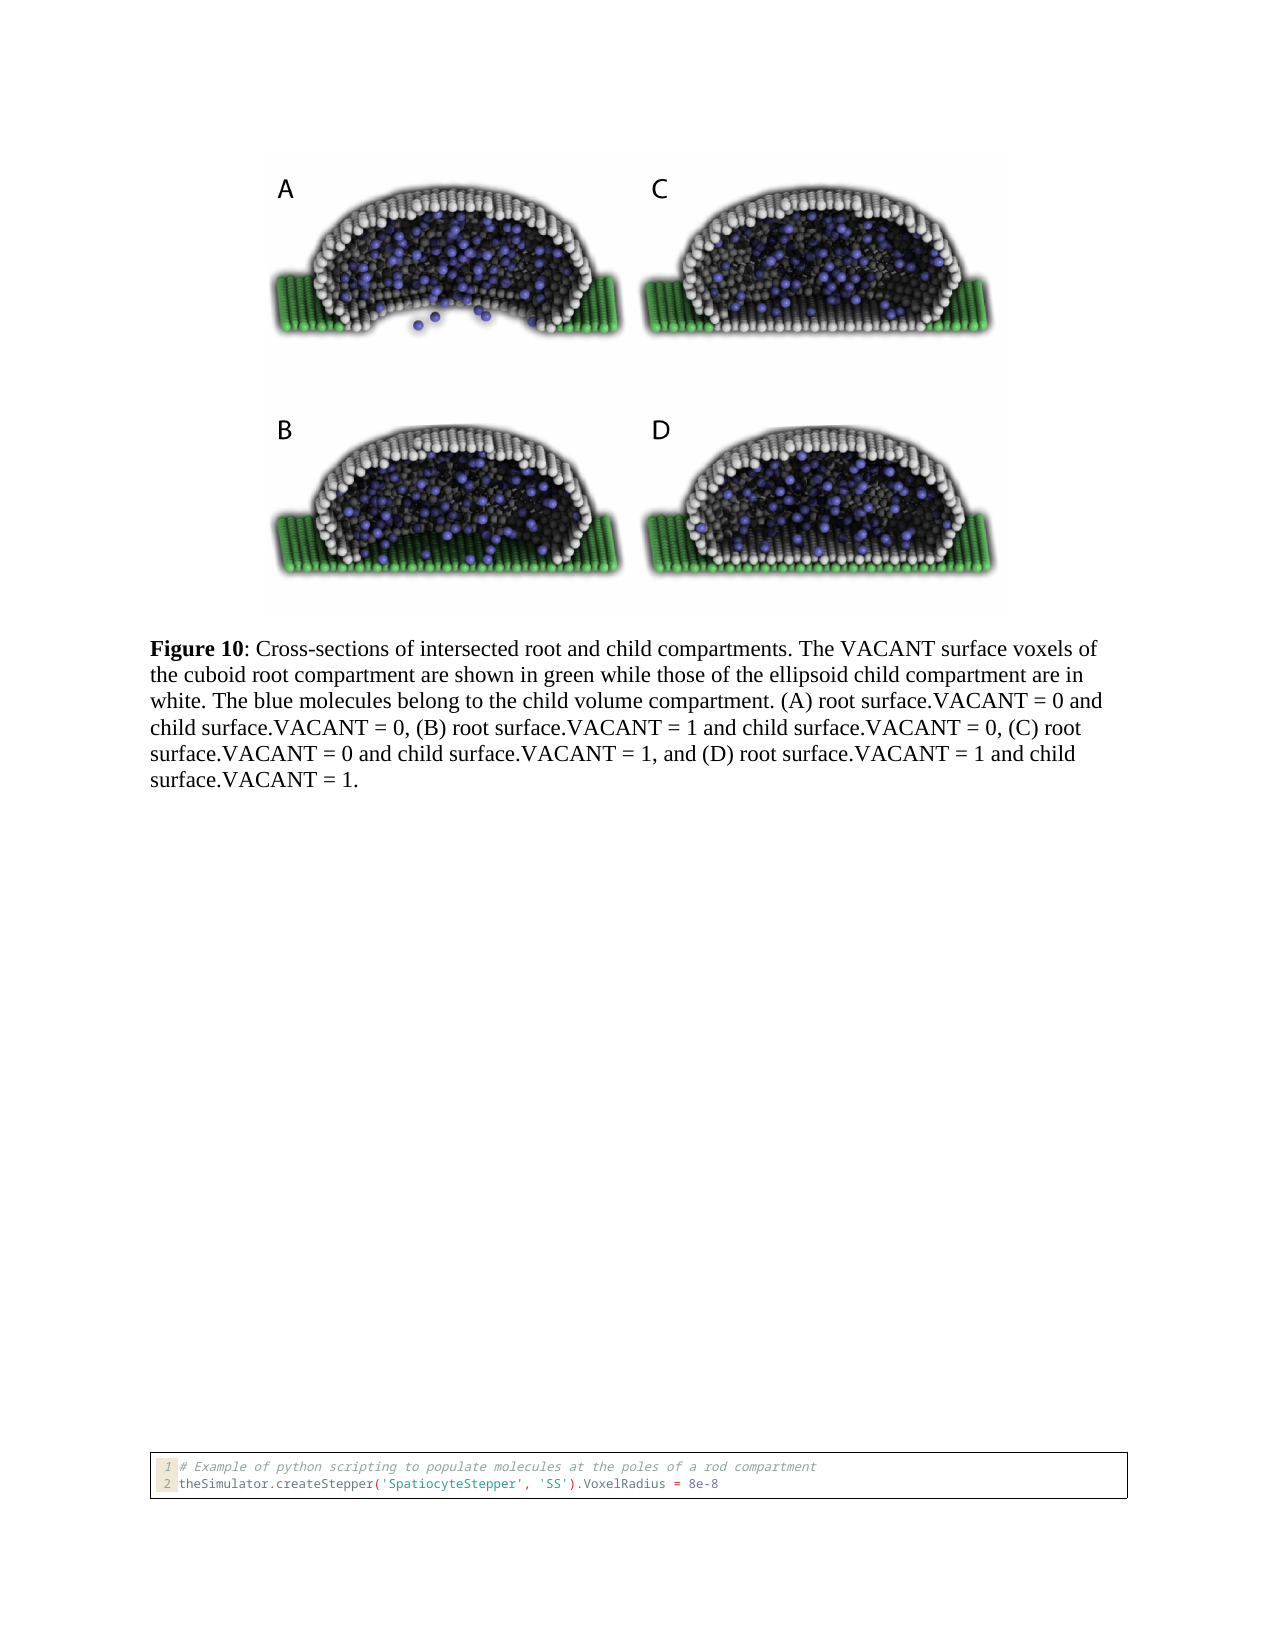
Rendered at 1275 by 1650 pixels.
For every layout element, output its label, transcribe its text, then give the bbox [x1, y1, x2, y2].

text Figure 10: Cross-sections of intersected root and child compartments. The VACANT surface voxels of the cuboid root compartment are shown in green while those of the ellipsoid child compartment are in white. The blue molecules belong to the child volume compartment. (A) root surface.VACANT = 0 and child surface.VACANT = 0, (B) root surface.VACANT = 1 and child surface.VACANT = 0, (C) root surface.VACANT = 0 and child surface.VACANT = 1, and (D) root surface.VACANT = 1 and child surface.VACANT = 1. [150, 635, 1125, 793]
picture [268, 150, 1007, 618]
table_header 1 # Example of python scripting to populate molecules at the poles of a rod compartment 2 theSimulator.createStepper('SpatiocyteStepper', 'SS').VoxelRadius = 8e-8 [151, 1453, 1127, 1498]
